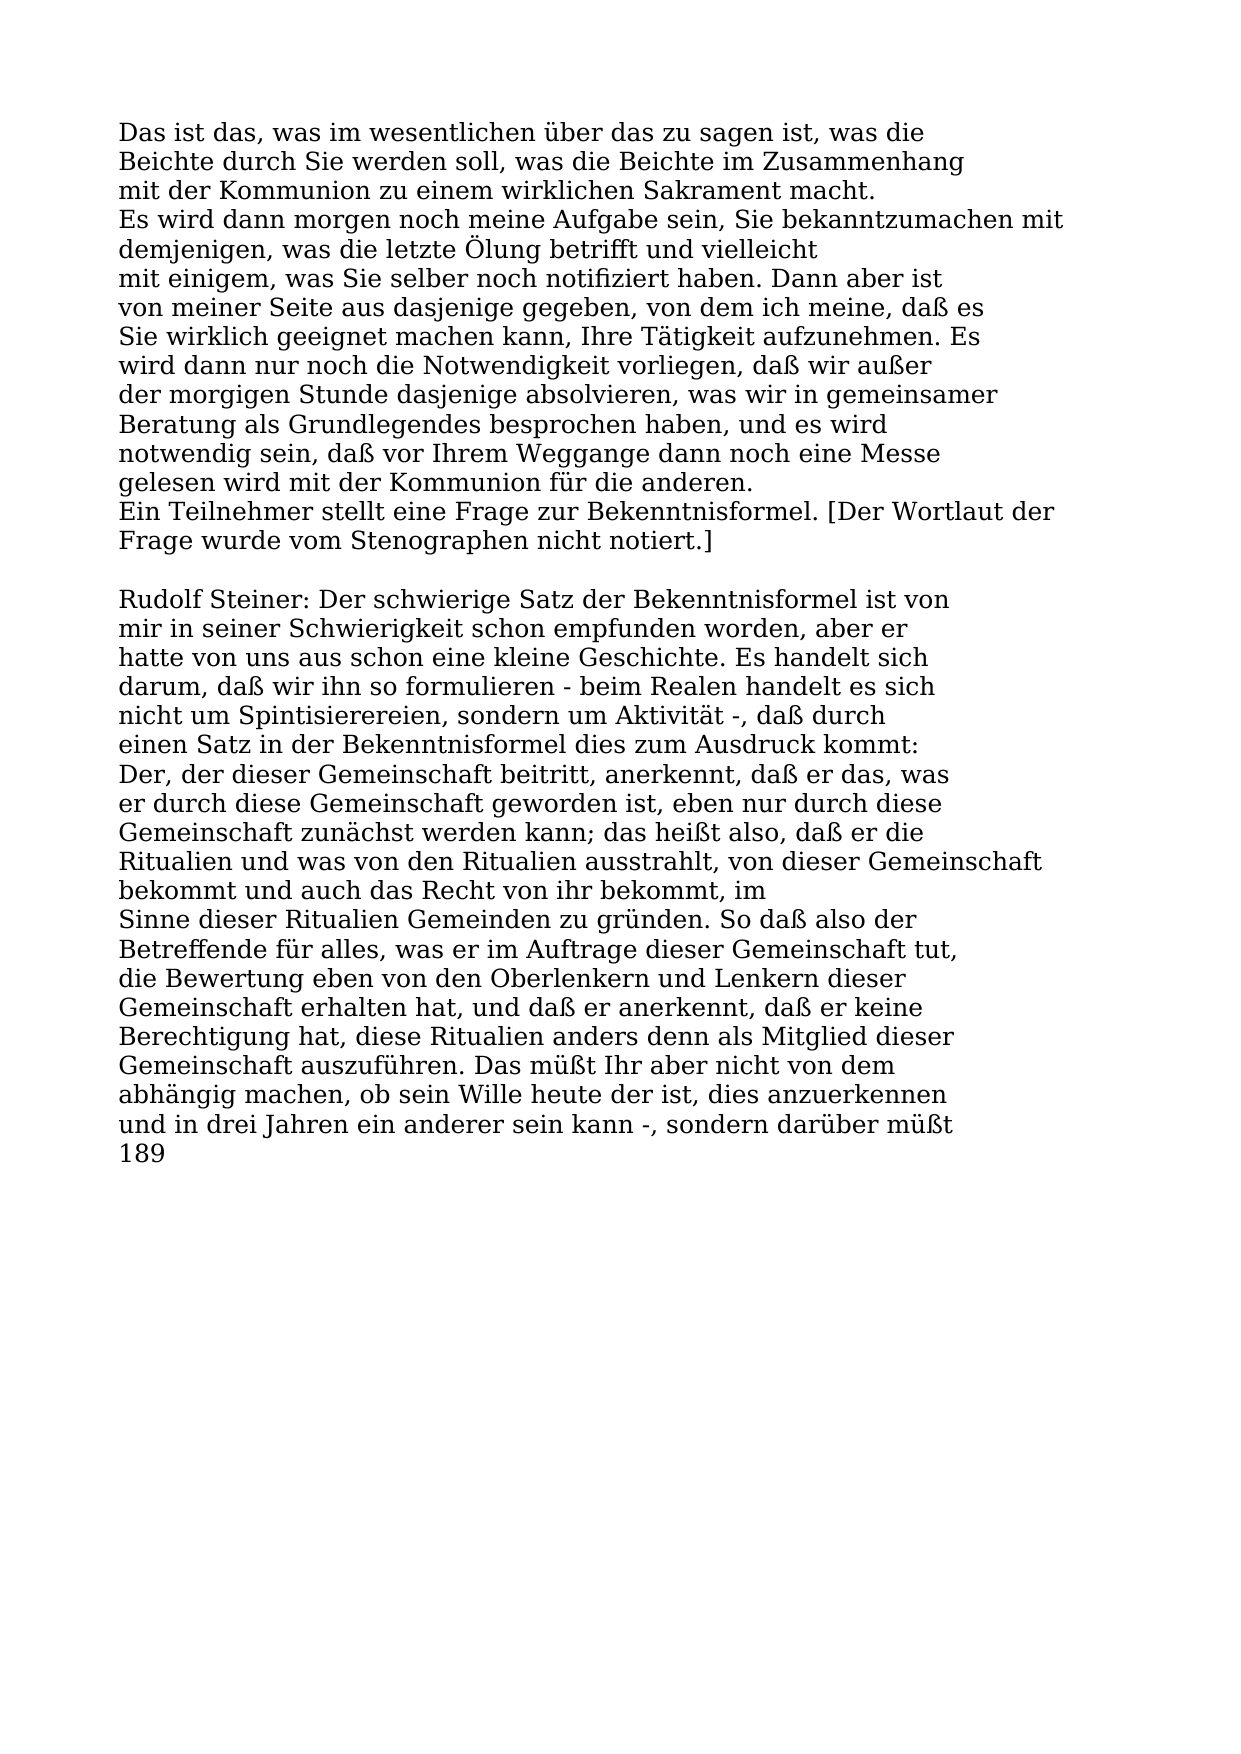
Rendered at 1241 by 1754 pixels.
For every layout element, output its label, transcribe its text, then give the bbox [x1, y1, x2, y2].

text Es wird dann morgen noch meine Aufgabe sein, Sie bekanntzumachen mit demjenigen, was die letzte Ölung betrifft und vielleicht [118, 206, 1122, 264]
text Frage wurde vom Stenographen nicht notiert.] [118, 526, 1122, 556]
text die Bewertung eben von den Oberlenkern und Lenkern dieser [118, 964, 1122, 993]
text Sinne dieser Ritualien Gemeinden zu gründen. So daß also der [118, 906, 1122, 935]
text der morgigen Stunde dasjenige absolvieren, was wir in gemeinsamer Beratung als Grundlegendes besprochen haben, und es wird [118, 381, 1122, 439]
text von meiner Seite aus dasjenige gegeben, von dem ich meine, daß es [118, 293, 1122, 322]
text Gemeinschaft auszuführen. Das müßt Ihr aber nicht von dem [118, 1051, 1122, 1081]
text abhängig machen, ob sein Wille heute der ist, dies anzuerkennen [118, 1081, 1122, 1110]
text mit der Kommunion zu einem wirklichen Sakrament macht. [118, 176, 1122, 206]
text Sie wirklich geeignet machen kann, Ihre Tätigkeit aufzunehmen. Es [118, 322, 1122, 351]
text darum, daß wir ihn so formulieren - beim Realen handelt es sich [118, 672, 1122, 701]
text Ritualien und was von den Ritualien ausstrahlt, von dieser Gemeinschaft bekommt und auch das Recht von ihr bekommt, im [118, 847, 1122, 906]
text Betreffende für alles, was er im Auftrage dieser Gemeinschaft tut, [118, 935, 1122, 964]
text Gemeinschaft zunächst werden kann; das heißt also, daß er die [118, 818, 1122, 847]
text Das ist das, was im wesentlichen über das zu sagen ist, was die [118, 118, 1122, 147]
text mit einigem, was Sie selber noch notifiziert haben. Dann aber ist [118, 264, 1122, 293]
text nicht um Spintisierereien, sondern um Aktivität -, daß durch [118, 701, 1122, 731]
text Gemeinschaft erhalten hat, und daß er anerkennt, daß er keine [118, 993, 1122, 1022]
text Der, der dieser Gemeinschaft beitritt, anerkennt, daß er das, was [118, 760, 1122, 789]
text 189 [118, 1139, 1122, 1168]
text einen Satz in der Bekenntnisformel dies zum Ausdruck kommt: [118, 731, 1122, 760]
text Rudolf Steiner: Der schwierige Satz der Bekenntnisformel ist von [118, 585, 1122, 614]
text Beichte durch Sie werden soll, was die Beichte im Zusammenhang [118, 147, 1122, 176]
text Berechtigung hat, diese Ritualien anders denn als Mitglied dieser [118, 1022, 1122, 1051]
text gelesen wird mit der Kommunion für die anderen. [118, 468, 1122, 497]
text und in drei Jahren ein anderer sein kann -, sondern darüber müßt [118, 1110, 1122, 1139]
text wird dann nur noch die Notwendigkeit vorliegen, daß wir außer [118, 351, 1122, 381]
text hatte von uns aus schon eine kleine Geschichte. Es handelt sich [118, 643, 1122, 672]
text er durch diese Gemeinschaft geworden ist, eben nur durch diese [118, 789, 1122, 818]
text Ein Teilnehmer stellt eine Frage zur Bekenntnisformel. [Der Wortlaut der [118, 497, 1122, 526]
text mir in seiner Schwierigkeit schon empfunden worden, aber er [118, 614, 1122, 643]
text notwendig sein, daß vor Ihrem Weggange dann noch eine Messe [118, 439, 1122, 468]
